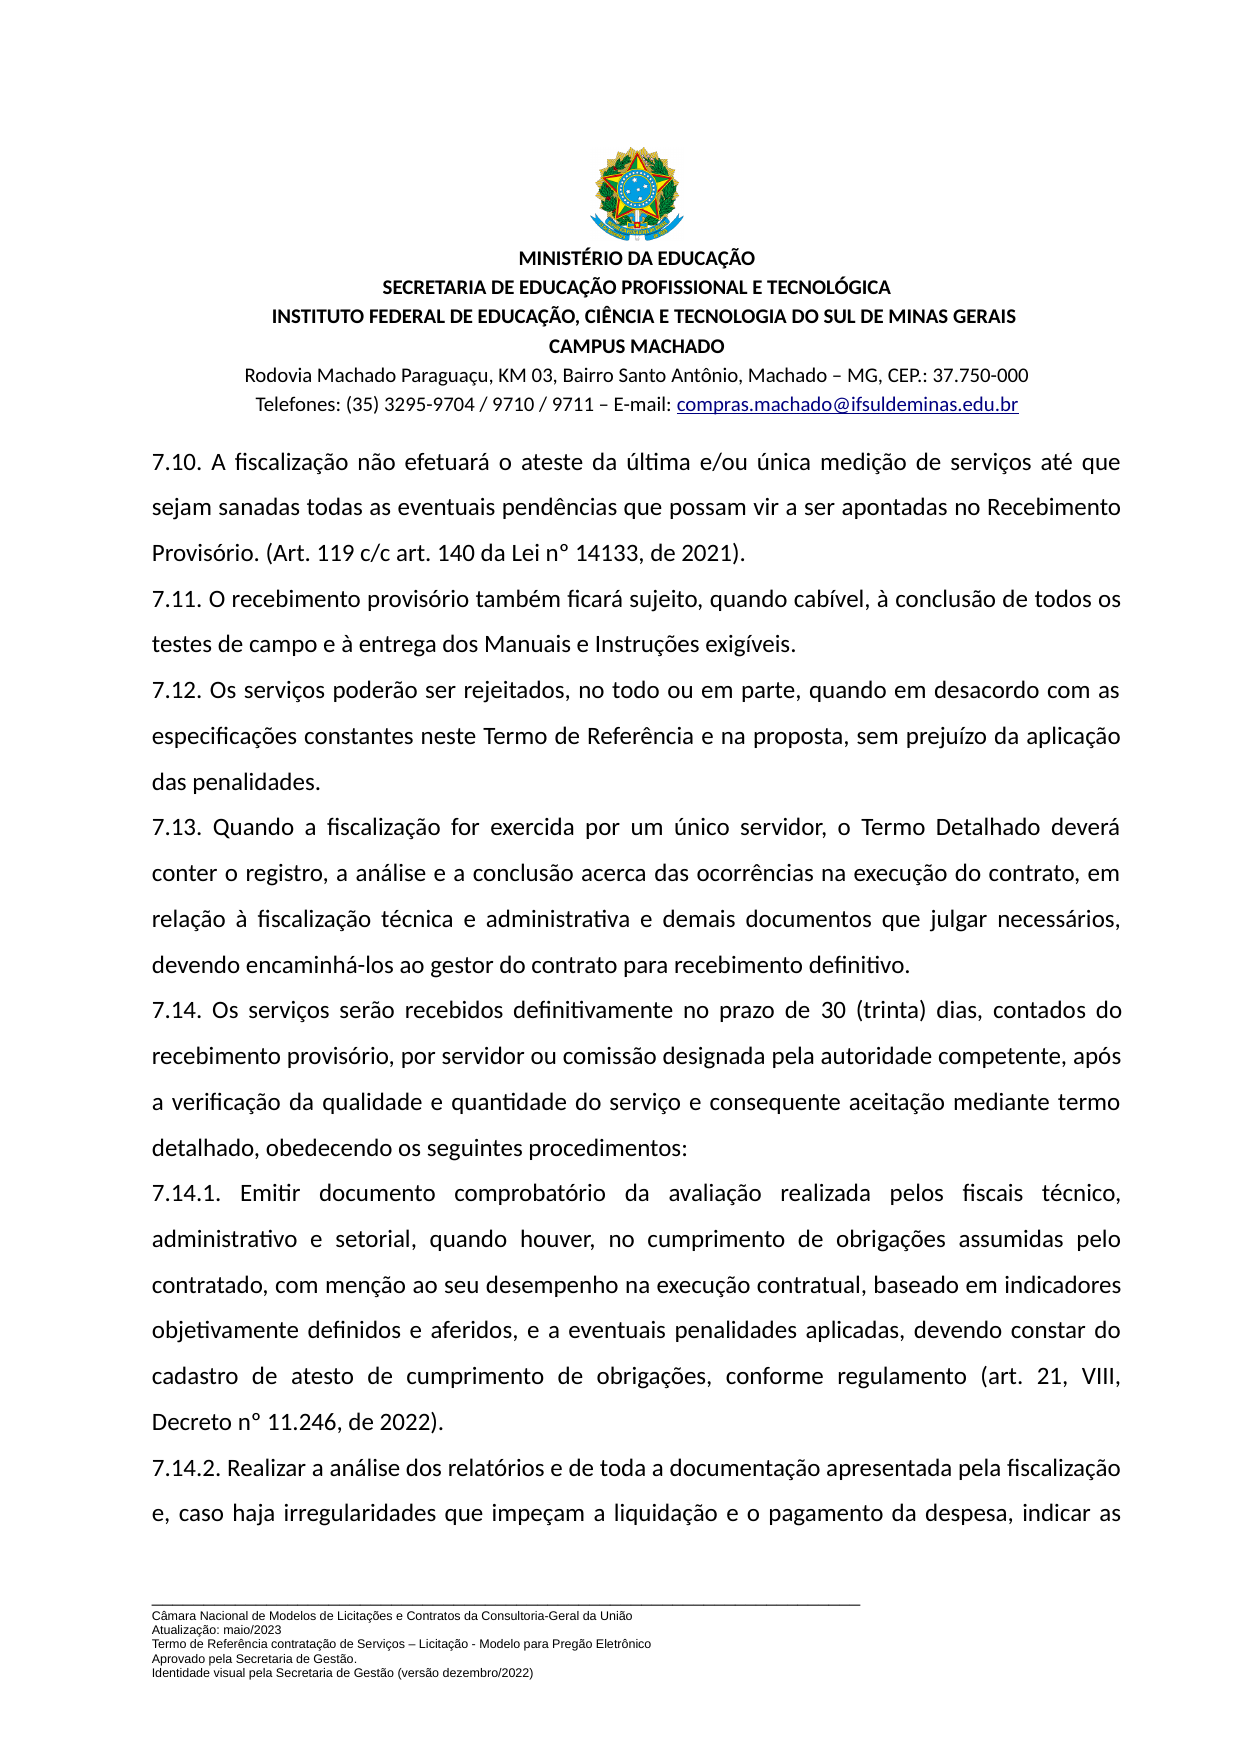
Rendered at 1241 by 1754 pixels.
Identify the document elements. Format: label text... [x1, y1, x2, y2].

text 7.14.2. Realizar a análise dos relatórios e de toda a documentação apresentada pela fiscalização e, caso haja irregularidades que impeçam a liquidação e o pagamento da despesa, indicar as [152, 1452, 1122, 1528]
text 7.12. Os serviços poderão ser rejeitados, no todo ou em parte, quando em desacordo com as especificações constantes neste Termo de Referência e na proposta, sem prejuízo da aplicação das penalidades. [152, 674, 1122, 796]
text 7.14. Os serviços serão recebidos definitivamente no prazo de 30 (trinta) dias, contados do recebimento provisório, por servidor ou comissão designada pela autoridade competente, após a verificação da qualidade e quantidade do serviço e consequente aceitação mediante termo detalhado, obedecendo os seguintes procedimentos: [152, 994, 1122, 1162]
picture [630, 236, 645, 241]
text 7.13. Quando a fiscalização for exercida por um único servidor, o Termo Detalhado deverá conter o registro, a análise e a conclusão acerca das ocorrências na execução do contrato, em relação à fiscalização técnica e administrativa e demais documentos que julgar necessários, devendo encaminhá-los ao gestor do contrato para recebimento definitivo. [152, 812, 1122, 979]
picture [656, 223, 665, 228]
text 7.14.1. Emitir documento comprobatório da avaliação realizada pelos fiscais técnico, administrativo e setorial, quando houver, no cumprimento de obrigações assumidas pelo contratado, com menção ao seu desempenho na execução contratual, baseado em indicadores objetivamente definidos e aferidos, e a eventuais penalidades aplicadas, devendo constar do cadastro de atesto de cumprimento de obrigações, conforme regulamento (art. 21, VIII, Decreto nº 11.246, de 2022). [152, 1177, 1122, 1437]
text 7.10. A fiscalização não efetuará o ateste da última e/ou única medição de serviços até que sejam sanadas todas as eventuais pendências que possam vir a ser apontadas no Recebimento Provisório. (Art. 119 c/c art. 140 da Lei nº 14133, de 2021). [152, 446, 1122, 568]
picture [652, 219, 684, 241]
text 7.11. O recebimento provisório também ficará sujeito, quando cabível, à conclusão de todos os testes de campo e à entrega dos Manuais e Instruções exigíveis. [152, 583, 1122, 659]
picture [590, 147, 684, 241]
